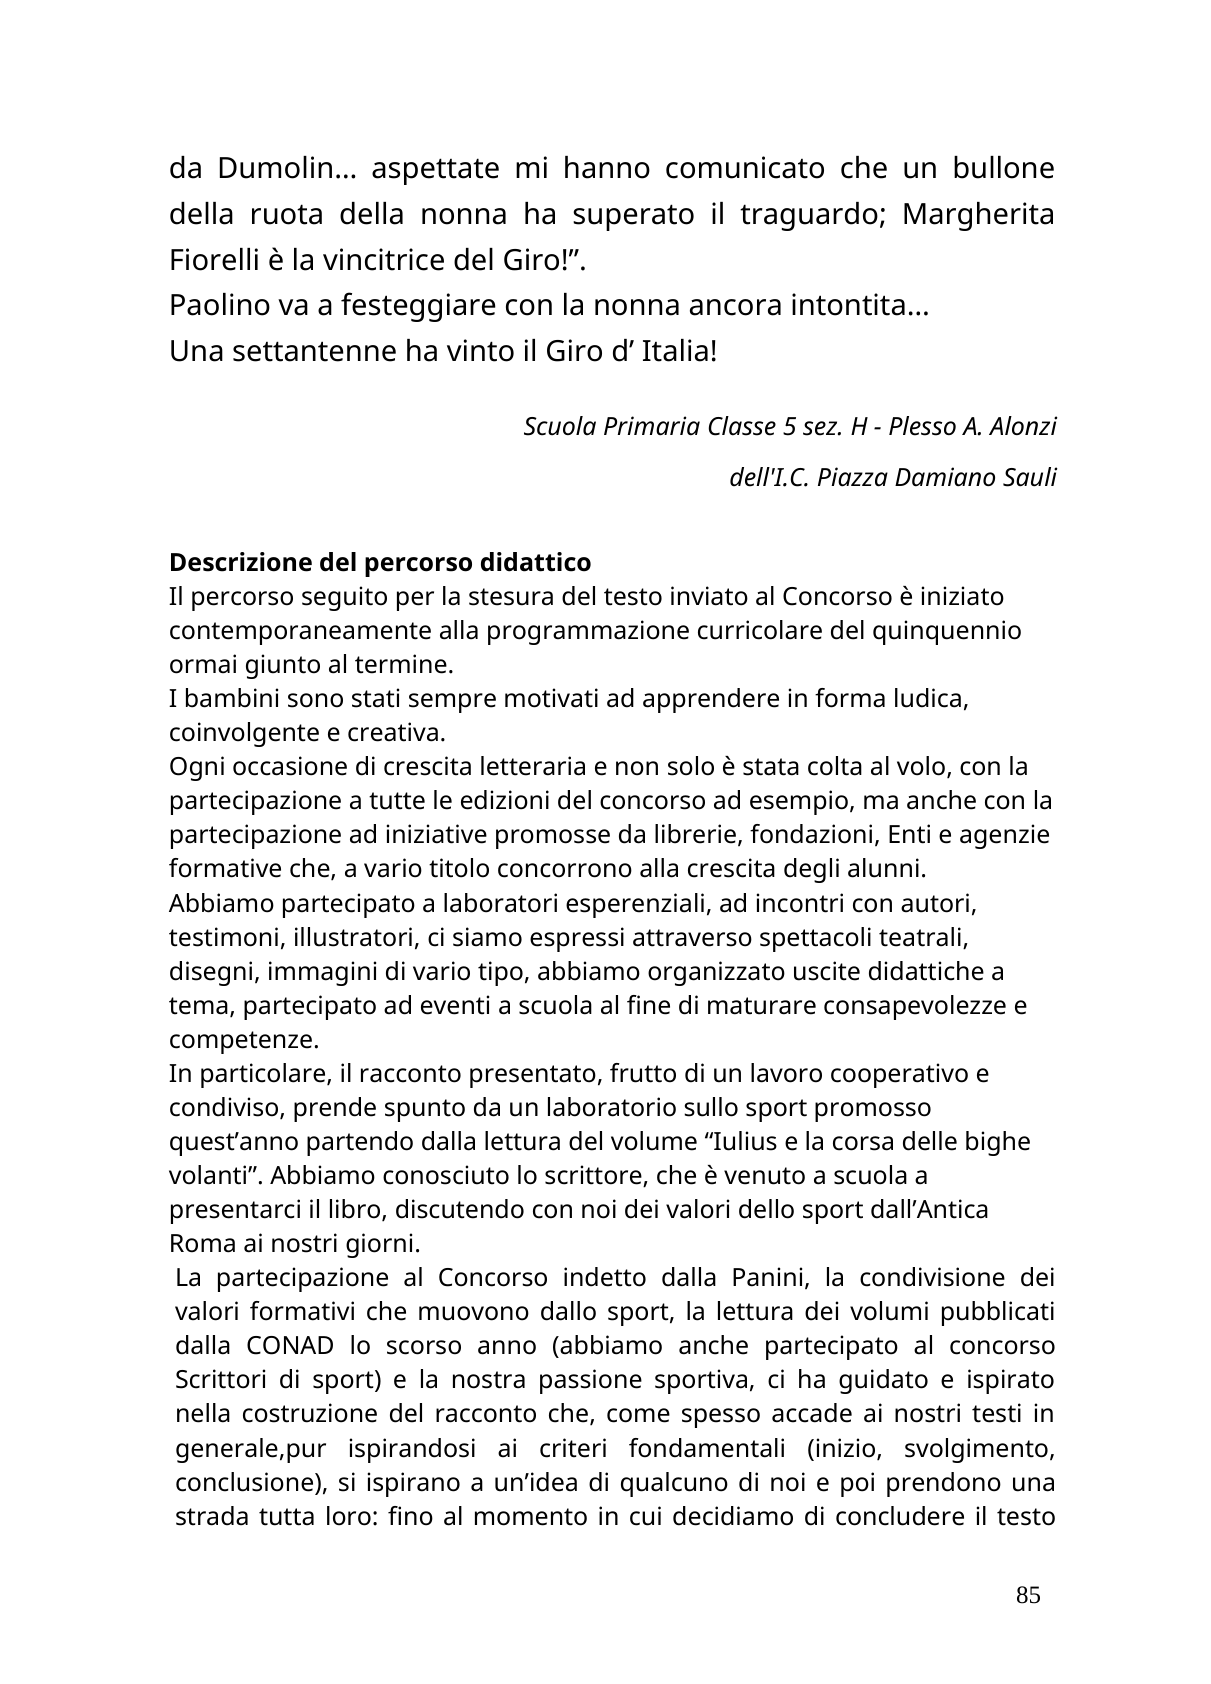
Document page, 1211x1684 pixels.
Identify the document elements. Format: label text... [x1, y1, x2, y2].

text Descrizione del percorso didattico [169, 544, 1057, 579]
text Abbiamo partecipato a laboratori esperenziali, ad incontri con autori, testimoni, illustratori, ci siamo espressi attraverso spettacoli teatrali, disegni, immagini di vario tipo, abbiamo organizzato uscite didattiche a tema, partecipato ad eventi a scuola al fine di maturare consapevolezze e competenze. [169, 885, 1057, 1056]
text In particolare, il racconto presentato, frutto di un lavoro cooperativo e condiviso, prende spunto da un laboratorio sullo sport promosso quest’anno partendo dalla lettura del volume “Iulius e la corsa delle bighe volanti”. Abbiamo conosciuto lo scrittore, che è venuto a scuola a presentarci il libro, discutendo con noi dei valori dello sport dall’Antica Roma ai nostri giorni. [169, 1056, 1057, 1260]
text La partecipazione al Concorso indetto dalla Panini, la condivisione dei valori formativi che muovono dallo sport, la lettura dei volumi pubblicati dalla CONAD lo scorso anno (abbiamo anche partecipato al concorso Scrittori di sport) e la nostra passione sportiva, ci ha guidato e ispirato nella costruzione del racconto che, come spesso accade ai nostri testi in generale,pur ispirandosi ai criteri fondamentali (inizio, svolgimento, conclusione), si ispirano a un’idea di qualcuno di noi e poi prendono una strada tutta loro: fino al momento in cui decidiamo di concludere il testo [175, 1260, 1057, 1532]
text da Dumolin… aspettate mi hanno comunicato che un bullone della ruota della nonna ha superato il traguardo; Margherita Fiorelli è la vincitrice del Giro!”. [169, 148, 1057, 279]
text Ogni occasione di crescita letteraria e non solo è stata colta al volo, con la partecipazione a tutte le edizioni del concorso ad esempio, ma anche con la partecipazione ad iniziative promosse da librerie, fondazioni, Enti e agenzie formative che, a vario titolo concorrono alla crescita degli alunni. [169, 749, 1057, 885]
text Paolino va a festeggiare con la nonna ancora intontita… [169, 284, 1057, 324]
text Una settantenne ha vinto il Giro d’ Italia! [169, 330, 1057, 370]
text I bambini sono stati sempre motivati ad apprendere in forma ludica, coinvolgente e creativa. [169, 681, 1057, 749]
text Scuola Primaria Classe 5 sez. H - Plesso A. Alonzi [175, 408, 1057, 442]
text Il percorso seguito per la stesura del testo inviato al Concorso è iniziato contemporaneamente alla programmazione curricolare del quinquennio ormai giunto al termine. [169, 579, 1057, 681]
text dell'I.C. Piazza Damiano Sauli [175, 459, 1057, 493]
